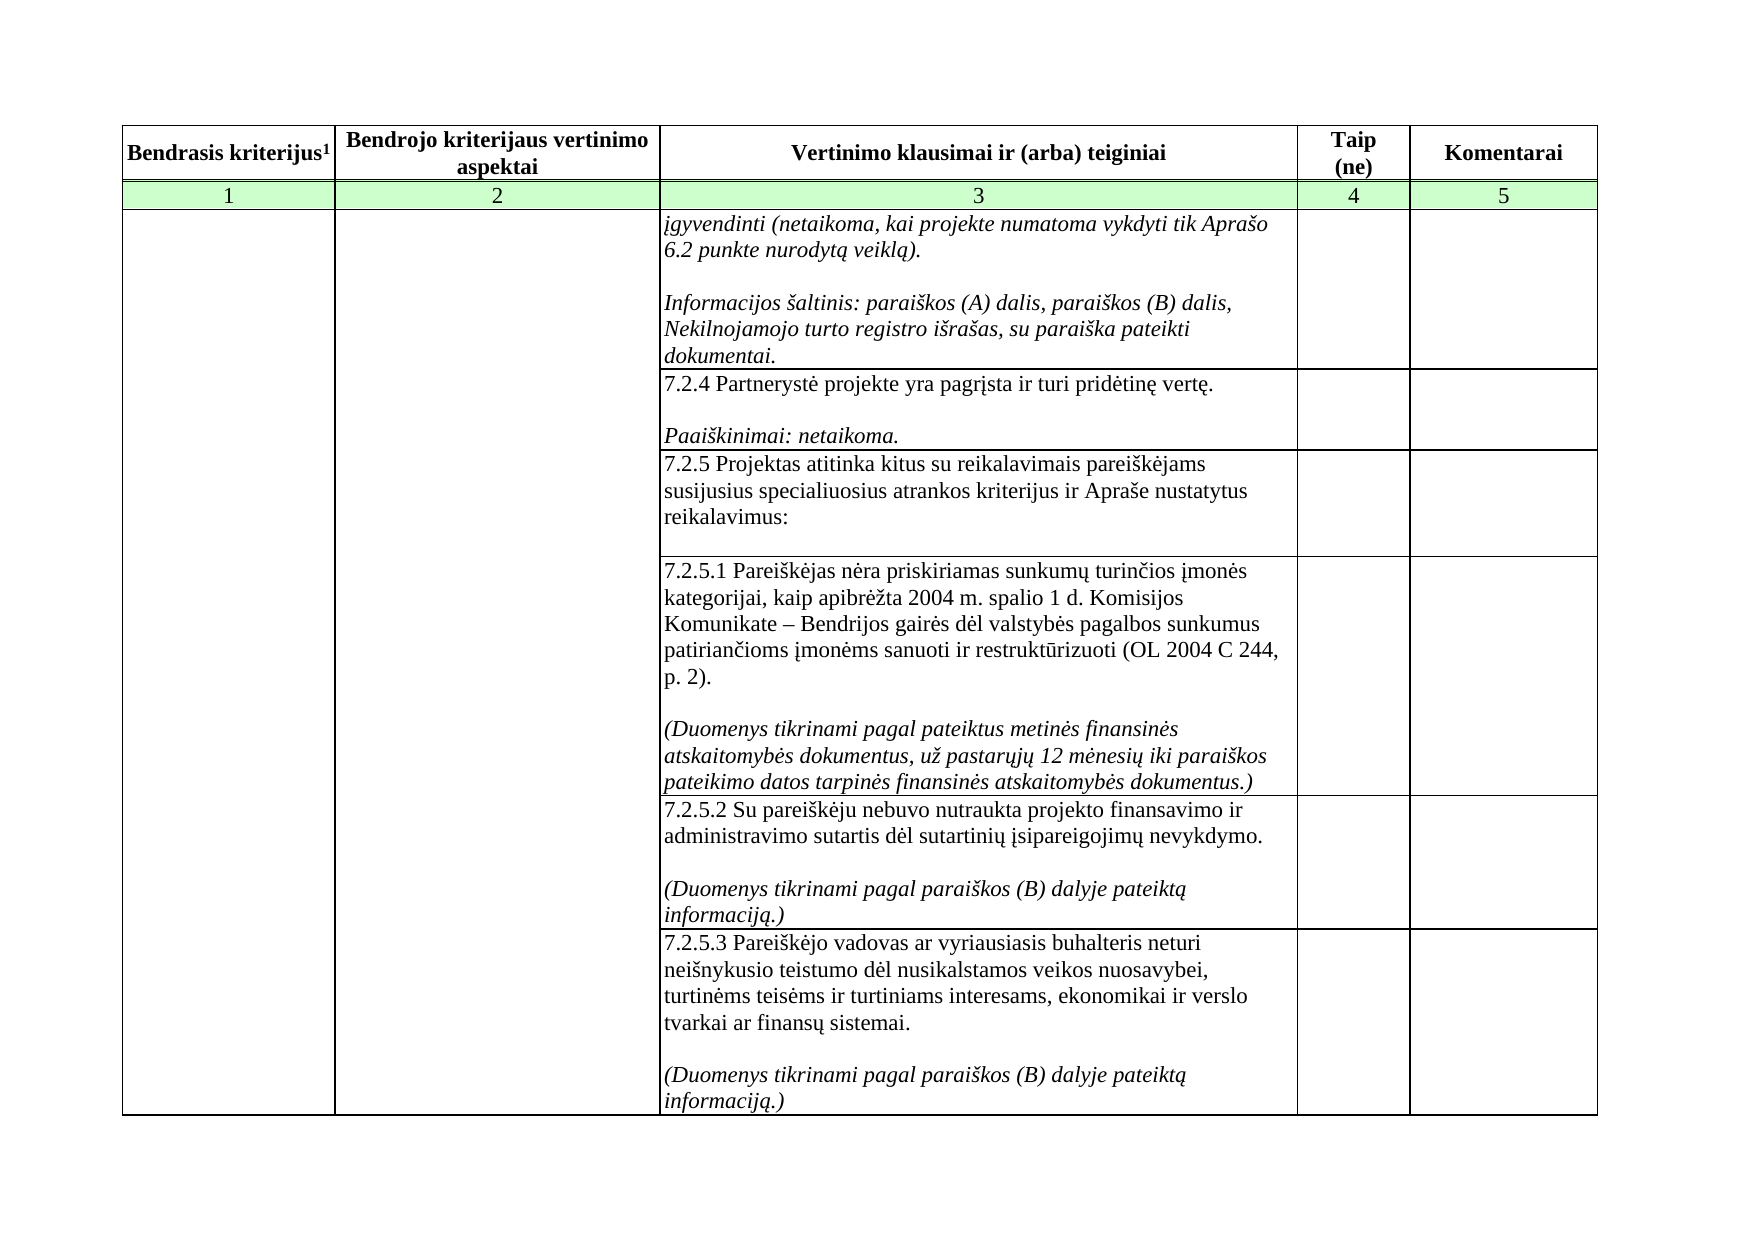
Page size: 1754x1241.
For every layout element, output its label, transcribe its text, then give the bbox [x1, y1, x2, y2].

table_header Bendrasis kriterijus1 [123, 126, 334, 179]
table_cell [1298, 451, 1409, 556]
table_cell 7.2.4 Partnerystė projekte yra pagrįsta ir turi pridėtinę vertę. Paaiškinimai: netaikoma. [661, 370, 1297, 449]
table_header Komentarai [1411, 126, 1597, 179]
table_cell 2 [336, 182, 659, 208]
table_cell [1298, 370, 1409, 449]
table_cell [1411, 930, 1597, 1114]
table_cell [1411, 370, 1597, 449]
table_cell [1411, 796, 1597, 928]
table_header Vertinimo klausimai ir (arba) teiginiai [661, 126, 1297, 179]
table_cell [1298, 557, 1409, 794]
table_cell 7.2.5.3 Pareiškėjo vadovas ar vyriausiasis buhalteris neturi neišnykusio teistumo dėl nusikalstamos veikos nuosavybei, turtinėms teisėms ir turtiniams interesams, ekonomikai ir verslo tvarkai ar finansų sistemai. (Duomenys tikrinami pagal paraiškos (B) dalyje pateiktą informaciją.) [661, 930, 1297, 1114]
table_cell 4 [1298, 182, 1409, 208]
table_cell 7.2.5.2 Su pareiškėju nebuvo nutraukta projekto finansavimo ir administravimo sutartis dėl sutartinių įsipareigojimų nevykdymo. (Duomenys tikrinami pagal paraiškos (B) dalyje pateiktą informaciją.) [661, 796, 1297, 928]
table_cell [336, 210, 659, 1114]
table_cell [1298, 930, 1409, 1114]
table_cell [1411, 210, 1597, 368]
table_cell 3 [661, 182, 1297, 208]
table_cell įgyvendinti (netaikoma, kai projekte numatoma vykdyti tik Aprašo 6.2 punkte nurodytą veiklą). Informacijos šaltinis: paraiškos (A) dalis, paraiškos (B) dalis, Nekilnojamojo turto registro išrašas, su paraiška pateikti dokumentai. [661, 210, 1297, 368]
table_cell [123, 210, 334, 1114]
table_header Taip (ne) [1298, 126, 1409, 179]
table_header Bendrojo kriterijaus vertinimo aspektai [336, 126, 659, 179]
table_cell 5 [1411, 182, 1597, 208]
table_cell 7.2.5 Projektas atitinka kitus su reikalavimais pareiškėjams susijusius specialiuosius atrankos kriterijus ir Apraše nustatytus reikalavimus: [661, 451, 1297, 556]
table_cell [1411, 451, 1597, 556]
table_cell [1298, 796, 1409, 928]
table_cell 7.2.5.1 Pareiškėjas nėra priskiriamas sunkumų turinčios įmonės kategorijai, kaip apibrėžta 2004 m. spalio 1 d. Komisijos Komunikate – Bendrijos gairės dėl valstybės pagalbos sunkumus patiriančioms įmonėms sanuoti ir restruktūrizuoti (OL 2004 C 244, p. 2). (Duomenys tikrinami pagal pateiktus metinės finansinės atskaitomybės dokumentus, už pastarųjų 12 mėnesių iki paraiškos pateikimo datos tarpinės finansinės atskaitomybės dokumentus.) [661, 557, 1297, 794]
table_cell 1 [123, 182, 334, 208]
table_cell [1298, 210, 1409, 368]
table_cell [1411, 557, 1597, 794]
